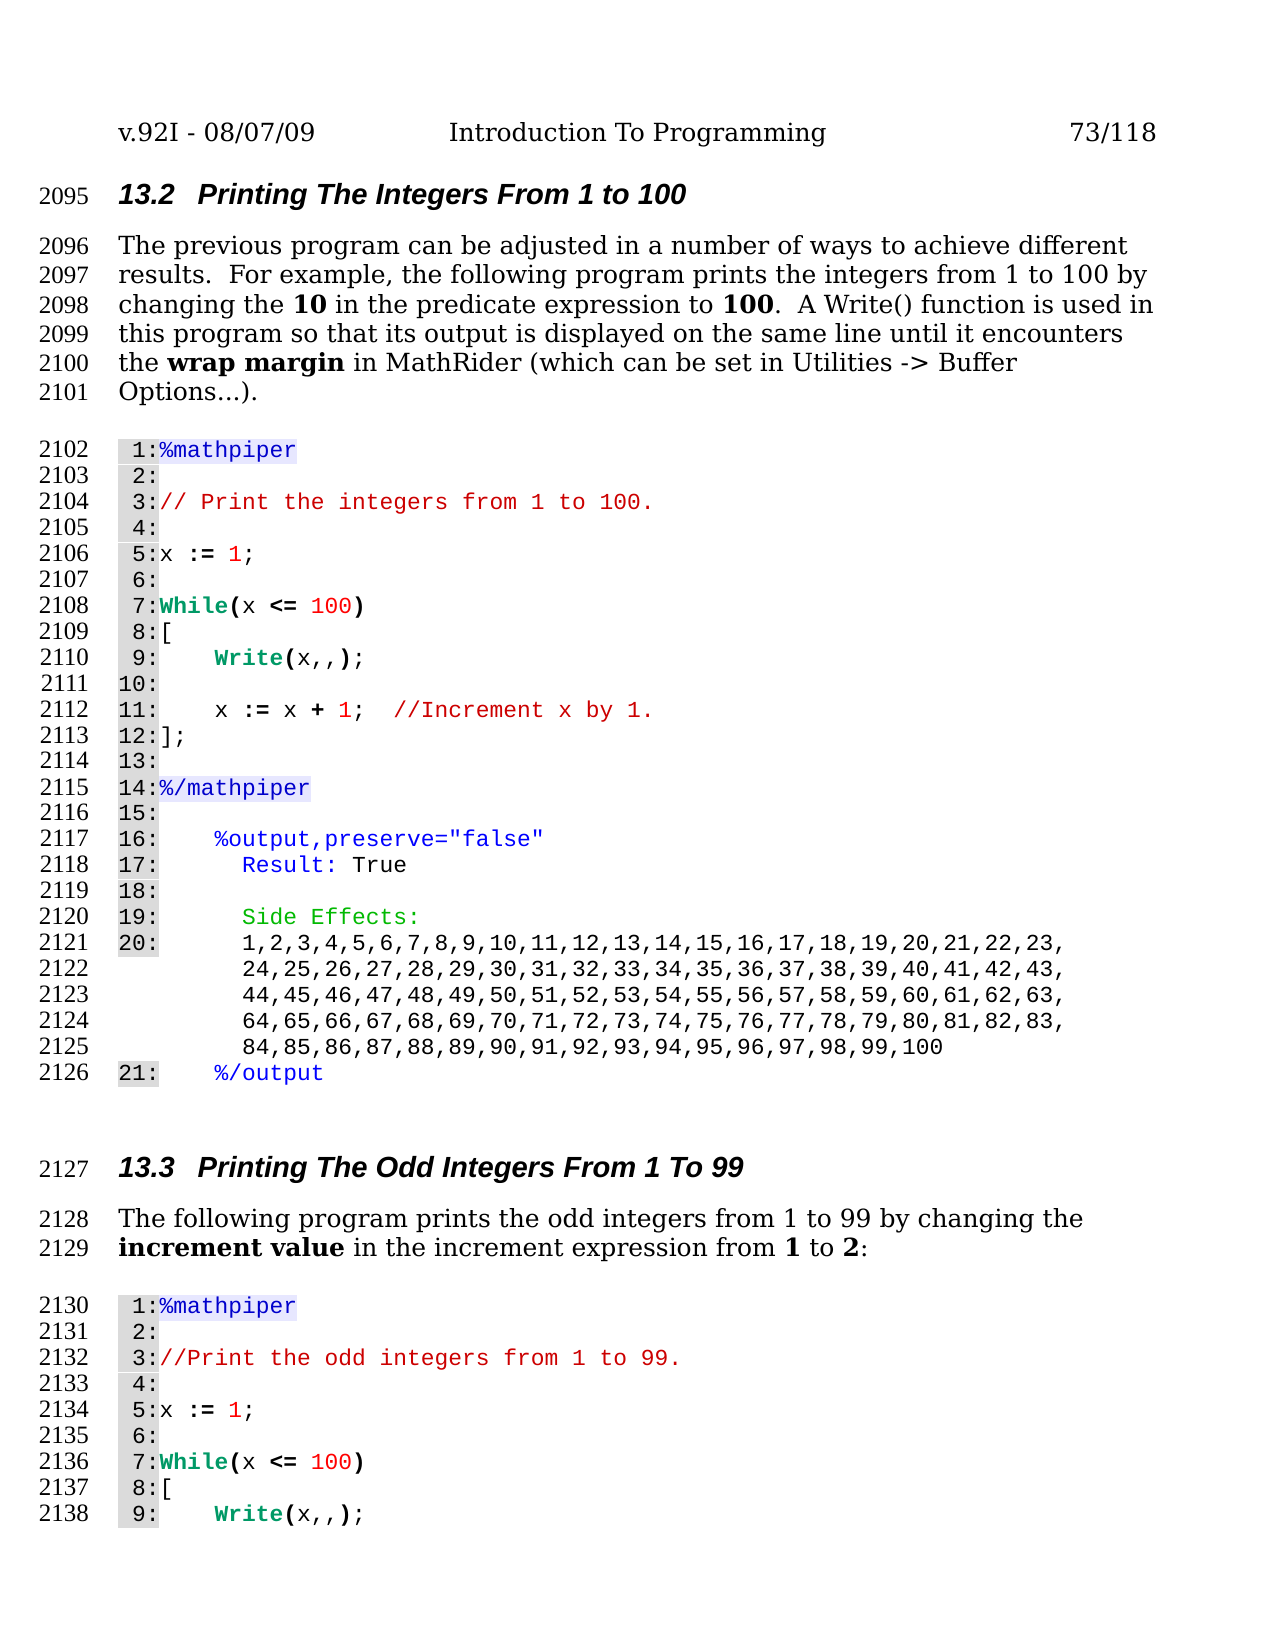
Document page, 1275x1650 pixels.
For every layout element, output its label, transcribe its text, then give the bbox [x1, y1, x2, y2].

text 7:While(x <= 100) [118, 1450, 1157, 1476]
text The previous program can be adjusted in a number of ways to achieve different results. For example, the following program prints the integers from 1 to 100 by changing the 10 in the predicate expression to 100. A Write() function is used in this program so that its output is displayed on the same line until it encounters the wrap margin in MathRider (which can be set in Utilities -> Buffer Options...). [118, 231, 1157, 407]
text 64,65,66,67,68,69,70,71,72,73,74,75,76,77,78,79,80,81,82,83, [118, 1009, 1157, 1035]
text 21: %/output [118, 1061, 1157, 1087]
text 20: 1,2,3,4,5,6,7,8,9,10,11,12,13,14,15,16,17,18,19,20,21,22,23, [118, 931, 1157, 957]
text 84,85,86,87,88,89,90,91,92,93,94,95,96,97,98,99,100 [118, 1035, 1157, 1061]
text 5:x := 1; [118, 1398, 1157, 1424]
text 4: [118, 1372, 1157, 1398]
text 3://Print the odd integers from 1 to 99. [118, 1346, 1157, 1372]
text 2: [118, 464, 1157, 491]
text 8:[ [118, 620, 1157, 646]
text 11: x := x + 1; //Increment x by 1. [118, 698, 1157, 724]
text 19: Side Effects: [118, 906, 1157, 931]
text 18: [118, 879, 1157, 906]
text 44,45,46,47,48,49,50,51,52,53,54,55,56,57,58,59,60,61,62,63, [118, 983, 1157, 1009]
text 4: [118, 516, 1157, 542]
text 7:While(x <= 100) [118, 594, 1157, 620]
text 3:// Print the integers from 1 to 100. [118, 491, 1157, 516]
text 12:]; [118, 724, 1157, 750]
text The following program prints the odd integers from 1 to 99 by changing the increment value in the increment expression from 1 to 2: [118, 1204, 1157, 1263]
text 13: [118, 750, 1157, 776]
text 1:%mathpiper [118, 1294, 1157, 1321]
text 6: [118, 568, 1157, 594]
text 9: Write(x,,); [118, 646, 1157, 672]
text 15: [118, 802, 1157, 828]
text 14:%/mathpiper [118, 776, 1157, 802]
text 17: Result: True [118, 854, 1157, 879]
text 10: [118, 672, 1157, 698]
text 8:[ [118, 1476, 1157, 1502]
subtitle Printing The Odd Integers From 1 To 99 [118, 1149, 1157, 1183]
text 24,25,26,27,28,29,30,31,32,33,34,35,36,37,38,39,40,41,42,43, [118, 957, 1157, 983]
text 9: Write(x,,); [118, 1502, 1157, 1528]
text 5:x := 1; [118, 542, 1157, 568]
text 2: [118, 1321, 1157, 1346]
text 16: %output,preserve="false" [118, 828, 1157, 854]
text 1:%mathpiper [118, 439, 1157, 464]
subtitle Printing The Integers From 1 to 100 [118, 177, 1157, 210]
text 6: [118, 1424, 1157, 1450]
